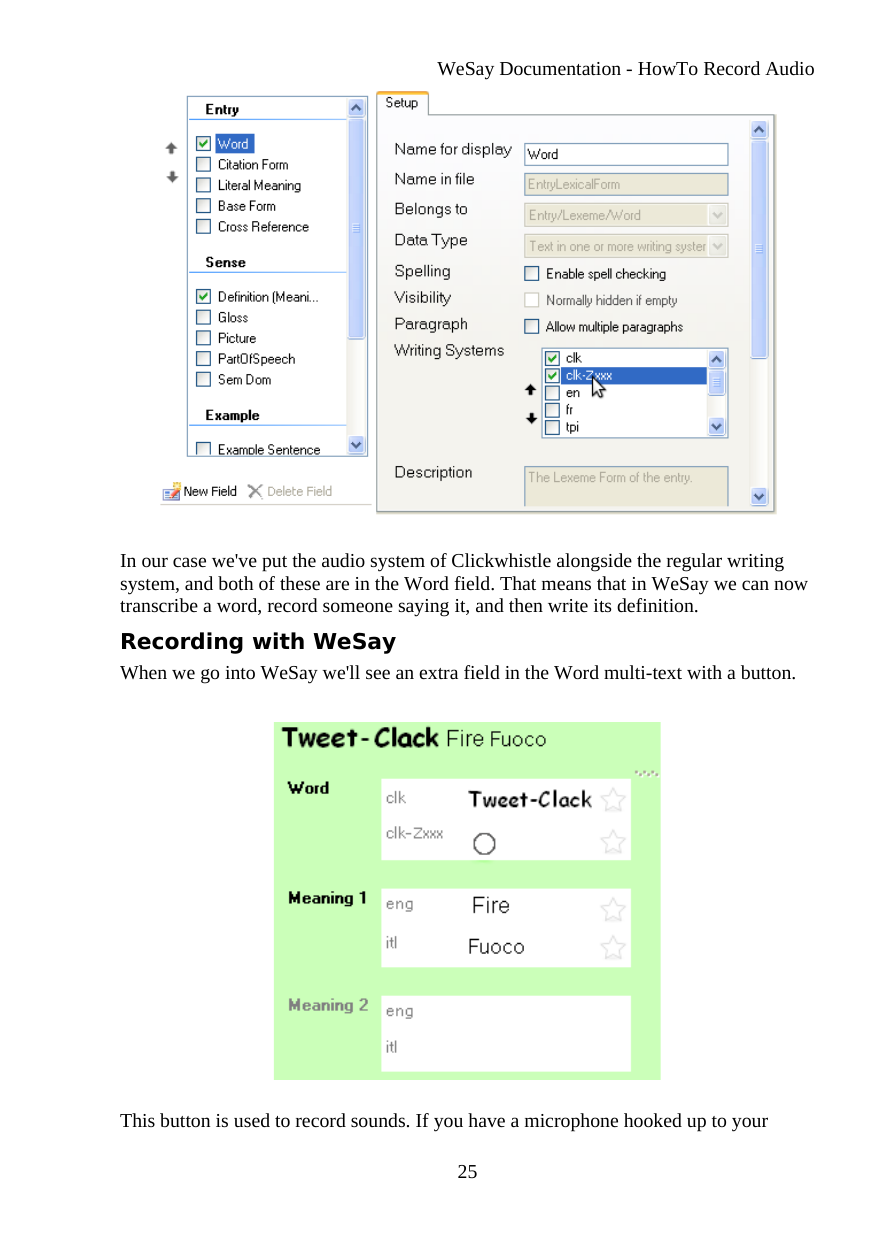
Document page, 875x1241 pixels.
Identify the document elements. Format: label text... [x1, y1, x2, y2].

text When we go into WeSay we'll see an extra field in the Word multi-text with a button. [120, 661, 814, 683]
subtitle Recording with WeSay [120, 629, 814, 654]
picture [149, 90, 786, 519]
text This button is used to record sounds. If you have a microphone hooked up to your [120, 692, 814, 1132]
picture [273, 722, 661, 1080]
text In our case we've put the audio system of Clickwhistle alongside the regular writing system, and both of these are in the Word field. That means that in WeSay we can now transcribe a word, record someone saying it, and then write its definition. [120, 519, 814, 617]
